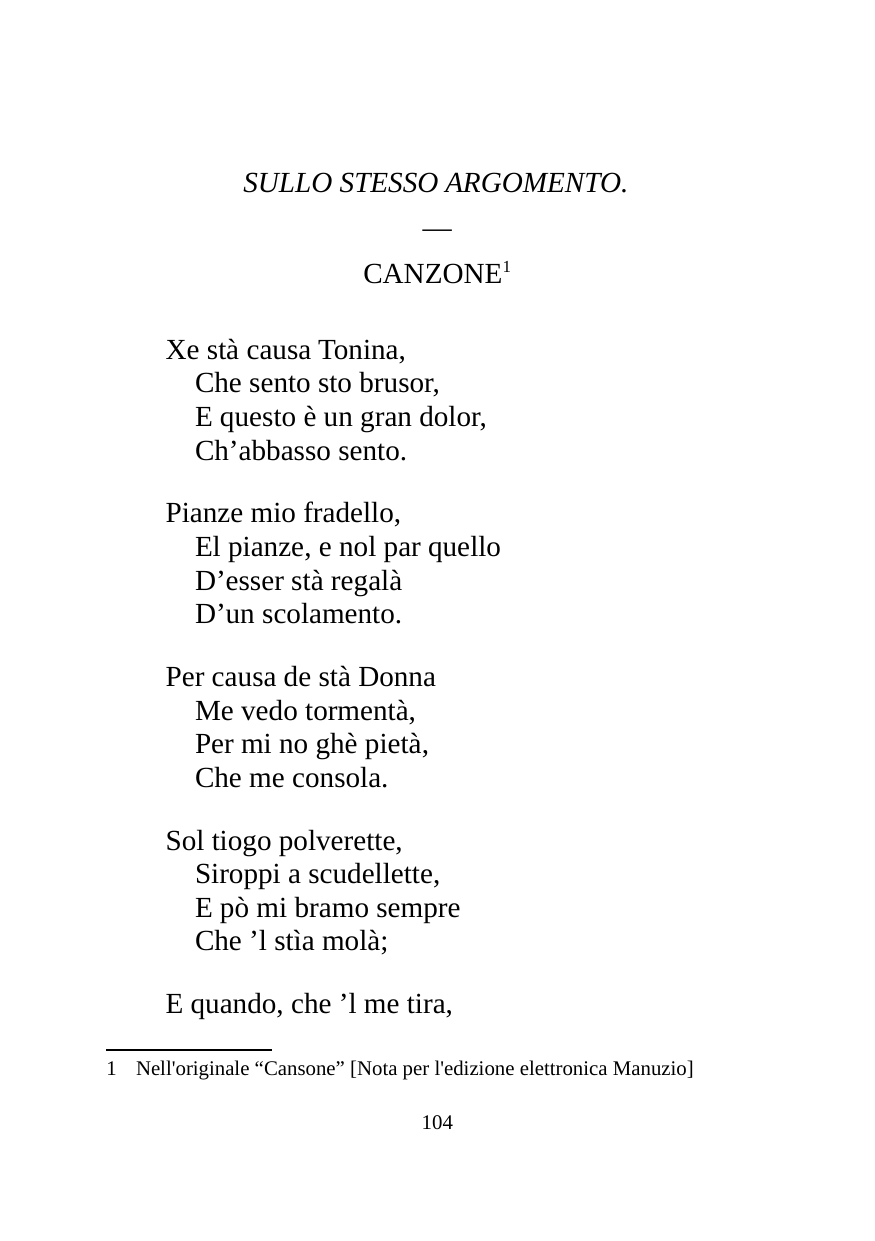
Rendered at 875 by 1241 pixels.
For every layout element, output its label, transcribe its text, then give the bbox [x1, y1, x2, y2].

text Pianze mio fradello, El pianze, e nol par quello D’esser stà regalà D’un scolamento. [165, 496, 768, 630]
text Xe stà causa Tonina, Che sento sto brusor, E questo è un gran dolor, Ch’abbasso sento. [165, 332, 768, 466]
text — [106, 211, 768, 244]
subtitle SULLO STESSO ARGOMENTO. [106, 165, 768, 199]
text Nell'originale “Cansone” [Nota per l'edizione elettronica Manuzio] [106, 1056, 768, 1080]
text CANZONE [106, 257, 768, 290]
text E quando, che ’l me tira, [165, 987, 768, 1020]
text Sol tiogo polverette, Siroppi a scudellette, E pò mi bramo sempre Che ’l stìa molà; [165, 823, 768, 957]
text Per causa de stà Donna Me vedo tormentà, Per mi no ghè pietà, Che me consola. [165, 659, 768, 793]
